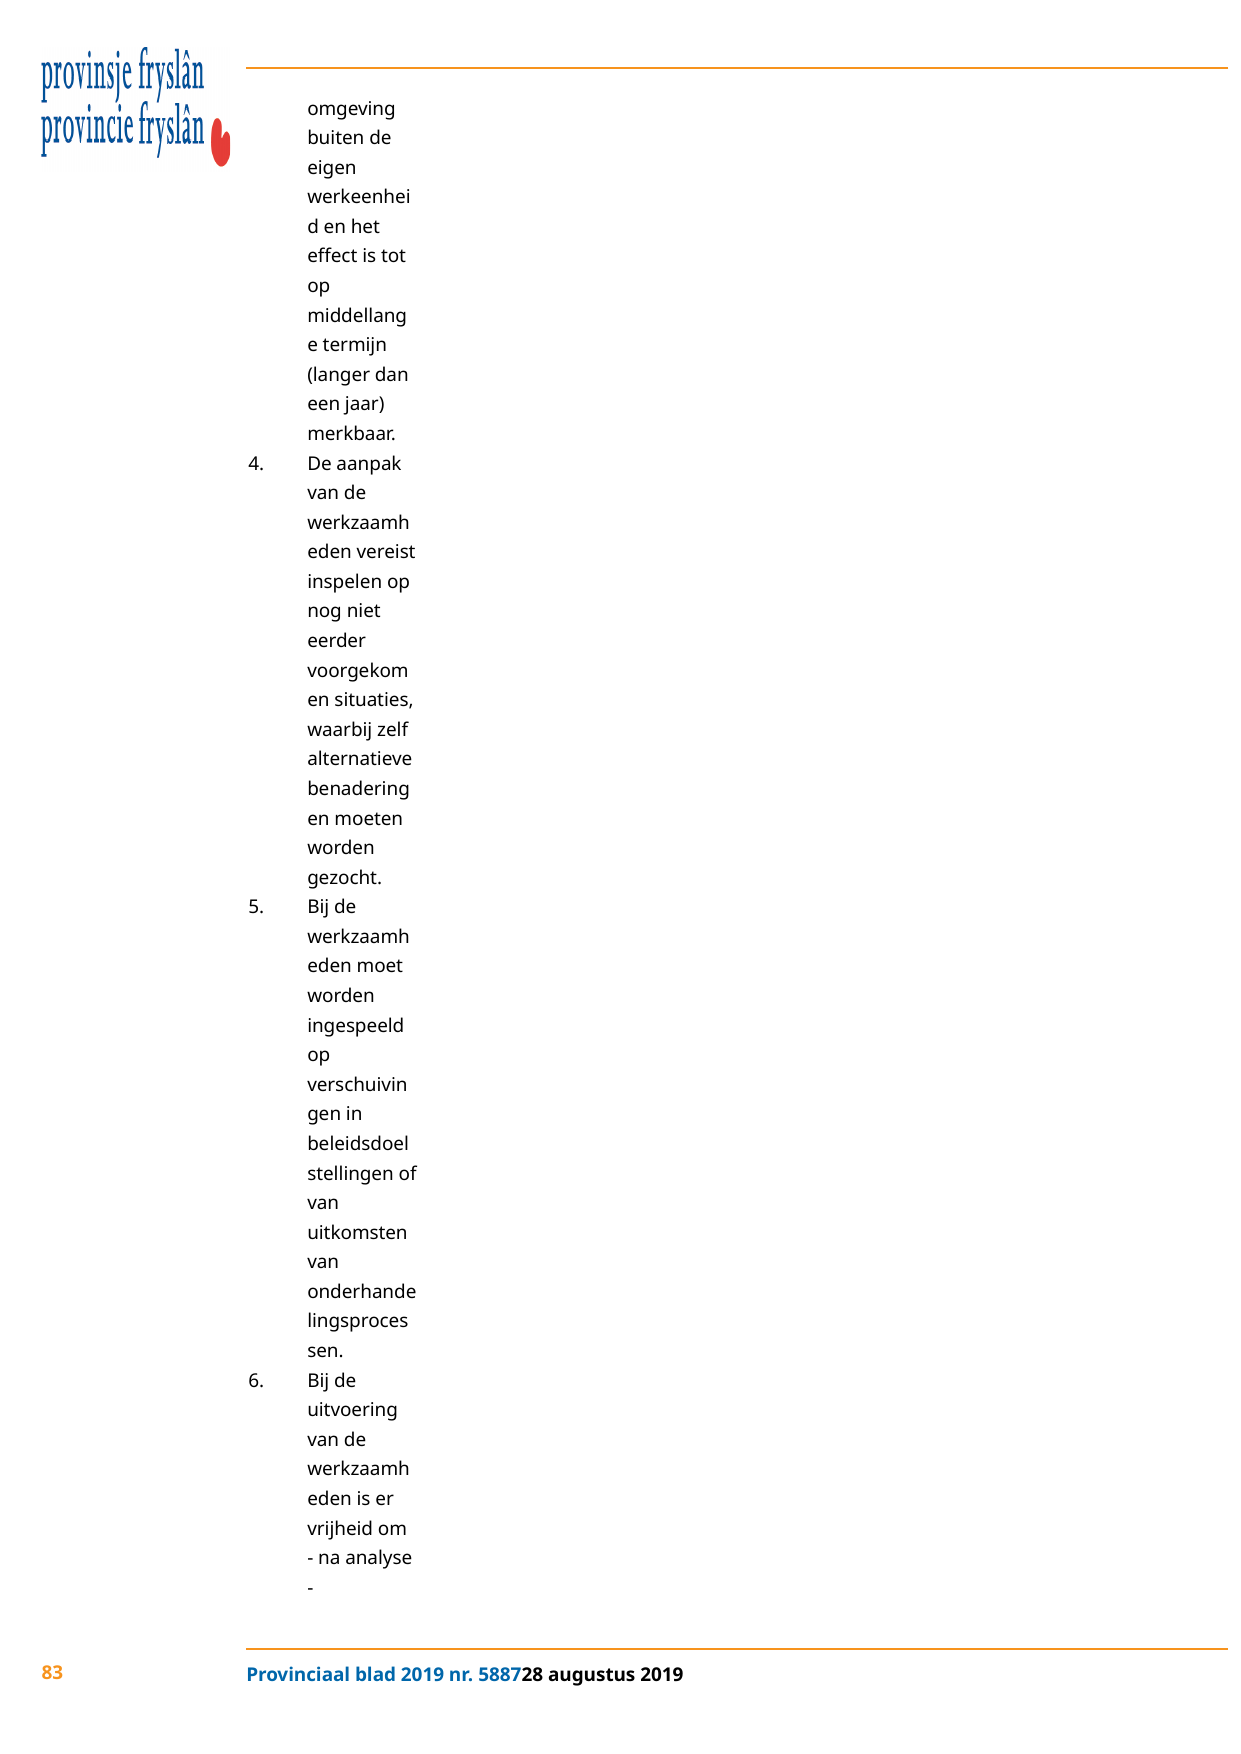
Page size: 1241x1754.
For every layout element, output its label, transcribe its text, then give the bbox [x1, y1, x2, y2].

table_cell [732, 95, 837, 1600]
table_cell omgeving buiten de eigen werkeenheid en het effect is tot op middellange termijn (langer dan een jaar) merkbaar. De aanpak van de werkzaamheden vereist inspelen op nog niet eerder voorgekomen situaties, waarbij zelf alternatieve benaderingen moeten worden gezocht. Bij de werkzaamheden moet worden ingespeeld op verschuivingen in beleidsdoelstellingen of van uitkomsten van onderhandelingsprocessen. Bij de uitvoering van de werkzaamheden is er vrijheid om - na analyse [248, 95, 417, 1600]
picture [41, 47, 231, 172]
table_cell [942, 95, 1047, 1600]
table_cell [417, 95, 522, 1600]
table_cell [522, 95, 627, 1600]
table_cell [837, 95, 942, 1600]
table_cell [627, 95, 732, 1600]
table_cell [1047, 95, 1152, 1600]
